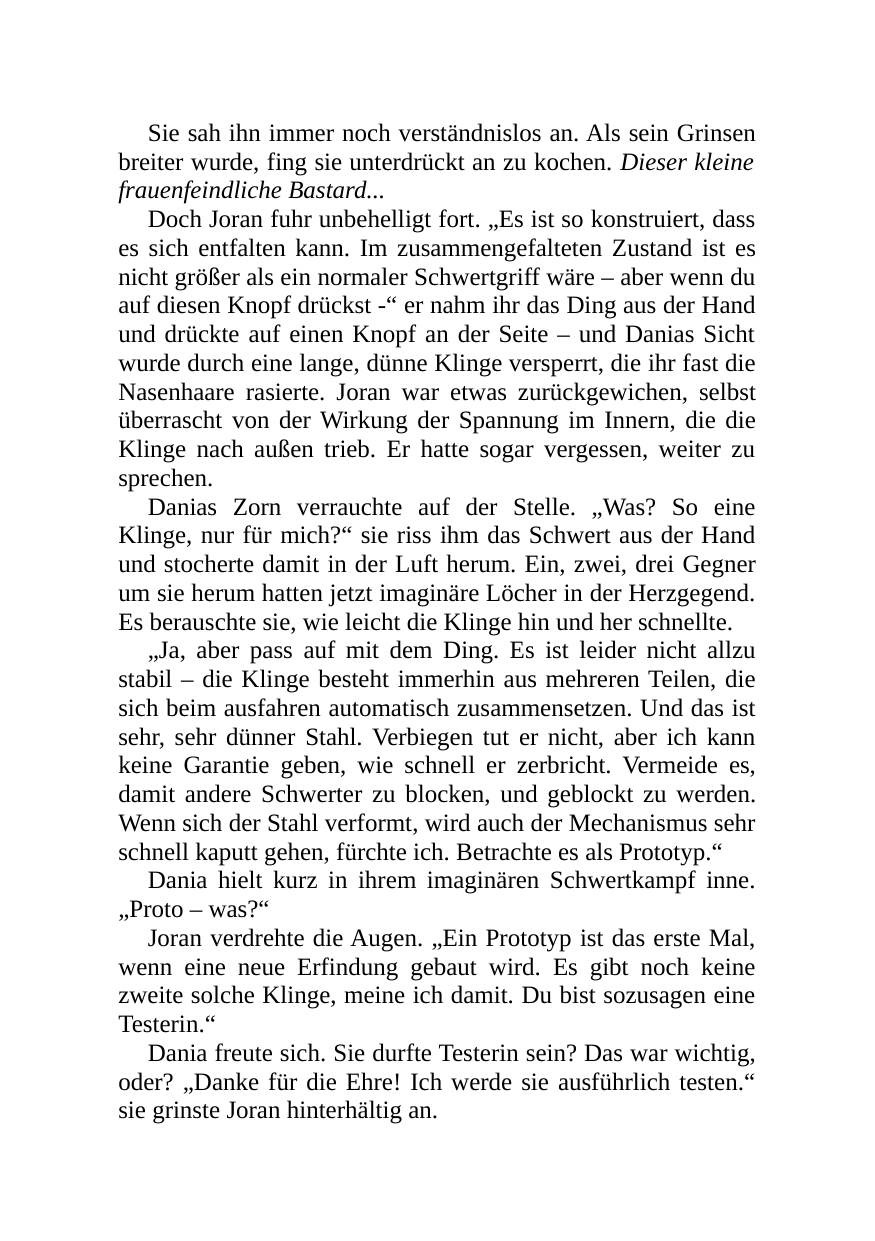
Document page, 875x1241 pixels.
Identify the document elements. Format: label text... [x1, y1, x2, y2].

text Doch Joran fuhr unbehelligt fort. „Es ist so konstruiert, dass es sich entfalten kann. Im zusammengefalteten Zustand ist es nicht größer als ein normaler Schwertgriff wäre – aber wenn du auf diesen Knopf drückst -“ er nahm ihr das Ding aus der Hand und drückte auf einen Knopf an der Seite – und Danias Sicht wurde durch eine lange, dünne Klinge versperrt, die ihr fast die Nasenhaare rasierte. Joran war etwas zurückgewichen, selbst überrascht von der Wirkung der Spannung im Innern, die die Klinge nach außen trieb. Er hatte sogar vergessen, weiter zu sprechen. [118, 204, 756, 492]
text Sie sah ihn immer noch verständnislos an. Als sein Grinsen breiter wurde, fing sie unterdrückt an zu kochen. Dieser kleine frauenfeindliche Bastard... [118, 118, 756, 204]
text Danias Zorn verrauchte auf der Stelle. „Was? So eine Klinge, nur für mich?“ sie riss ihm das Schwert aus der Hand und stocherte damit in der Luft herum. Ein, zwei, drei Gegner um sie herum hatten jetzt imaginäre Löcher in der Herzgegend. Es berauschte sie, wie leicht die Klinge hin und her schnellte. [118, 492, 756, 636]
text Dania hielt kurz in ihrem imaginären Schwertkampf inne. „Proto – was?“ [118, 866, 756, 923]
text Dania freute sich. Sie durfte Testerin sein? Das war wichtig, oder? „Danke für die Ehre! Ich werde sie ausführlich testen.“ sie grinste Joran hinterhältig an. [118, 1038, 756, 1124]
text „Ja, aber pass auf mit dem Ding. Es ist leider nicht allzu stabil – die Klinge besteht immerhin aus mehreren Teilen, die sich beim ausfahren automatisch zusammensetzen. Und das ist sehr, sehr dünner Stahl. Verbiegen tut er nicht, aber ich kann keine Garantie geben, wie schnell er zerbricht. Vermeide es, damit andere Schwerter zu blocken, und geblockt zu werden. Wenn sich der Stahl verformt, wird auch der Mechanismus sehr schnell kaputt gehen, fürchte ich. Betrachte es als Prototyp.“ [118, 636, 756, 866]
text Joran verdrehte die Augen. „Ein Prototyp ist das erste Mal, wenn eine neue Erfindung gebaut wird. Es gibt noch keine zweite solche Klinge, meine ich damit. Du bist sozusagen eine Testerin.“ [118, 923, 756, 1038]
